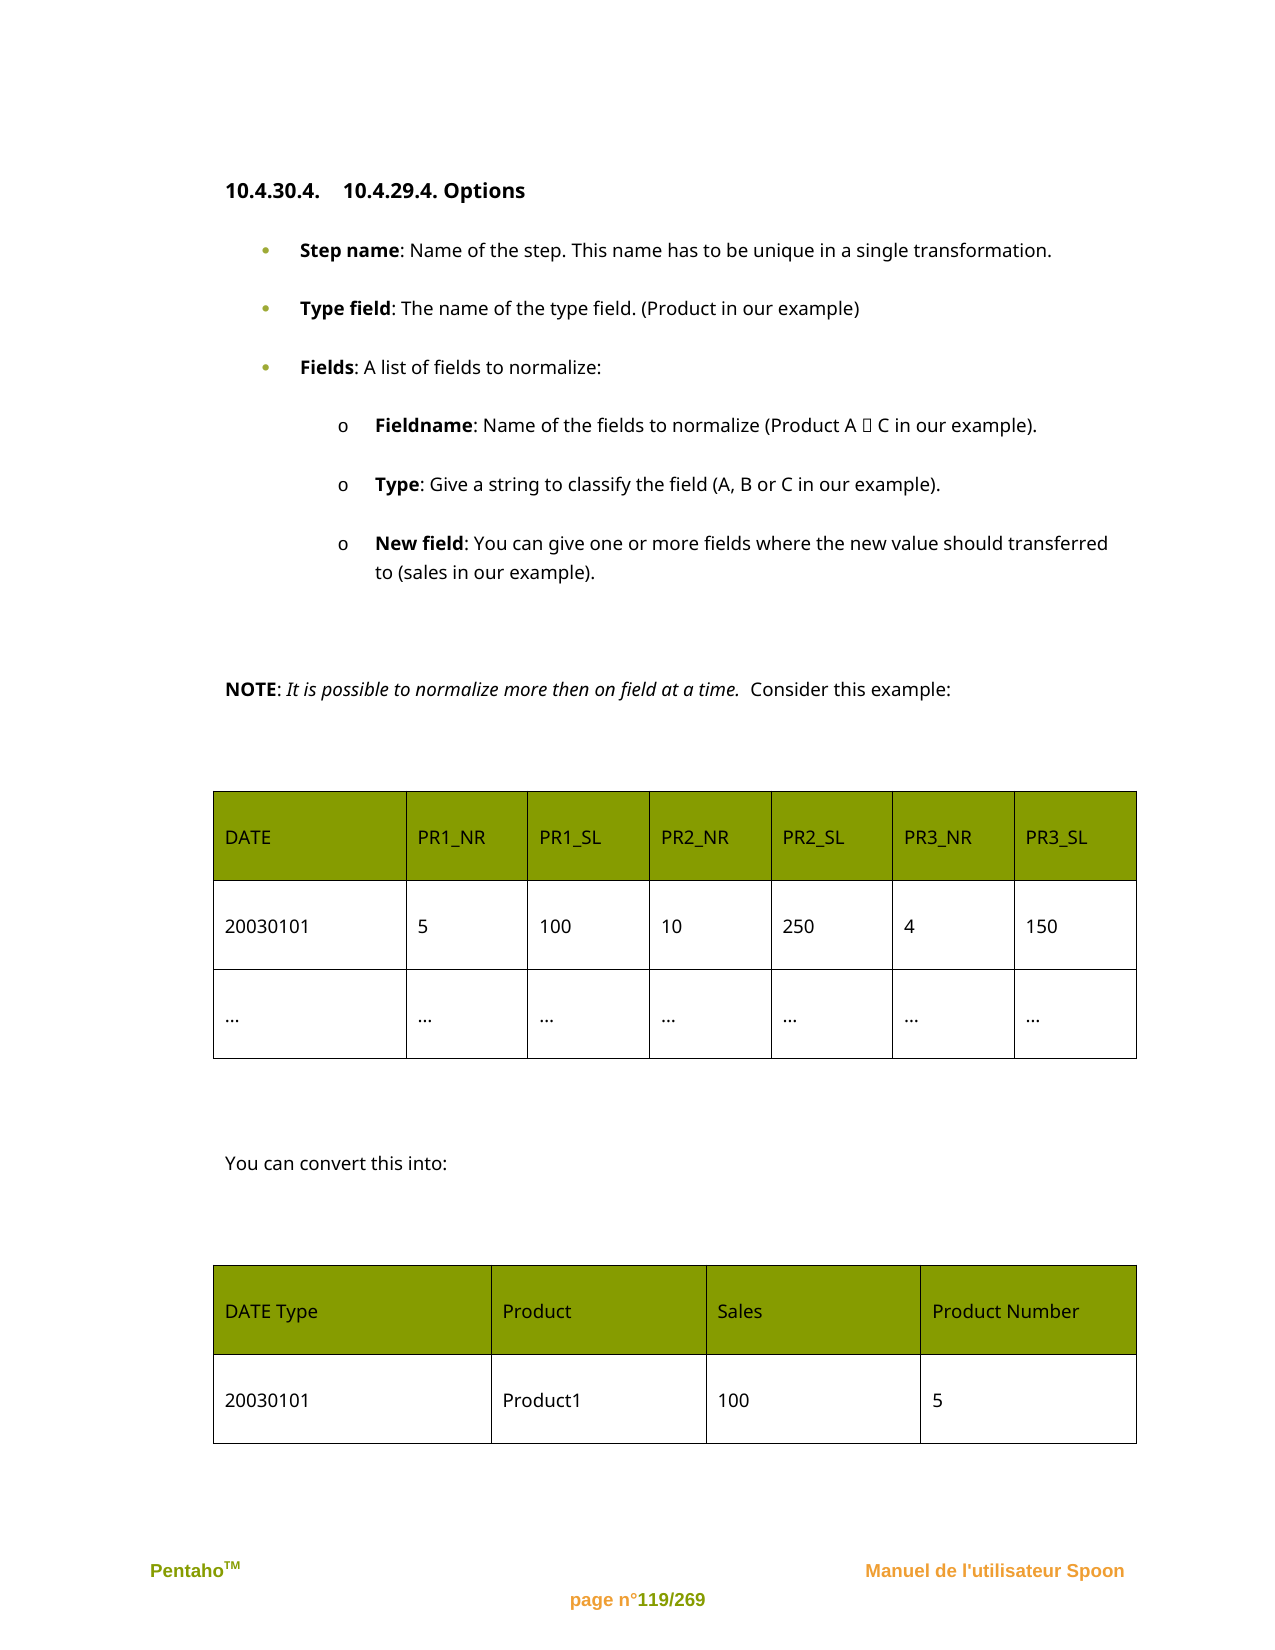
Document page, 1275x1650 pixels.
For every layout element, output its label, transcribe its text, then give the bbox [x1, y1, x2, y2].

text You can convert this into: [225, 1147, 1125, 1176]
table_cell … [528, 970, 649, 1058]
list Type field: The name of the type field. (Product in our example) [262, 292, 1125, 321]
table_header PR1_SL [528, 792, 649, 880]
table_cell 4 [893, 881, 1014, 969]
table_cell 250 [772, 881, 892, 969]
table_cell … [893, 970, 1014, 1058]
table_cell 150 [1015, 881, 1136, 969]
table_cell Product1 [492, 1355, 706, 1443]
table_cell 20030101 [214, 881, 406, 969]
table_cell … [1015, 970, 1136, 1058]
subtitle 10.4.29.4. Options [225, 175, 1125, 204]
table_cell … [214, 970, 406, 1058]
table_header Product [492, 1266, 706, 1354]
table_header PR3_SL [1015, 792, 1136, 880]
table_cell 5 [921, 1355, 1136, 1443]
table_cell 100 [528, 881, 649, 969]
table_cell 5 [407, 881, 527, 969]
table_header PR1_NR [407, 792, 527, 880]
table_header Product Number [921, 1266, 1136, 1354]
list Fields: A list of fields to normalize: [262, 351, 1125, 380]
table_cell … [650, 970, 771, 1058]
table_cell … [407, 970, 527, 1058]
table_header PR2_NR [650, 792, 771, 880]
table_header PR2_SL [772, 792, 892, 880]
table_header PR3_NR [893, 792, 1014, 880]
table_header DATE Type [214, 1266, 491, 1354]
table_cell 10 [650, 881, 771, 969]
text NOTE: It is possible to normalize more then on field at a time. Consider this example: [225, 673, 1125, 702]
table_cell 20030101 [214, 1355, 491, 1443]
table_header DATE [214, 792, 406, 880]
list New field: You can give one or more fields where the new value should transferred to (sales in our example). [337, 527, 1125, 585]
list Fieldname: Name of the fields to normalize (Product A  C in our example). [337, 409, 1125, 439]
table_cell … [772, 970, 892, 1058]
list Type: Give a string to classify the field (A, B or C in our example). [337, 468, 1125, 497]
table_header Sales [707, 1266, 920, 1354]
list Step name: Name of the step. This name has to be unique in a single transformation. [262, 234, 1125, 263]
table_cell 100 [707, 1355, 920, 1443]
